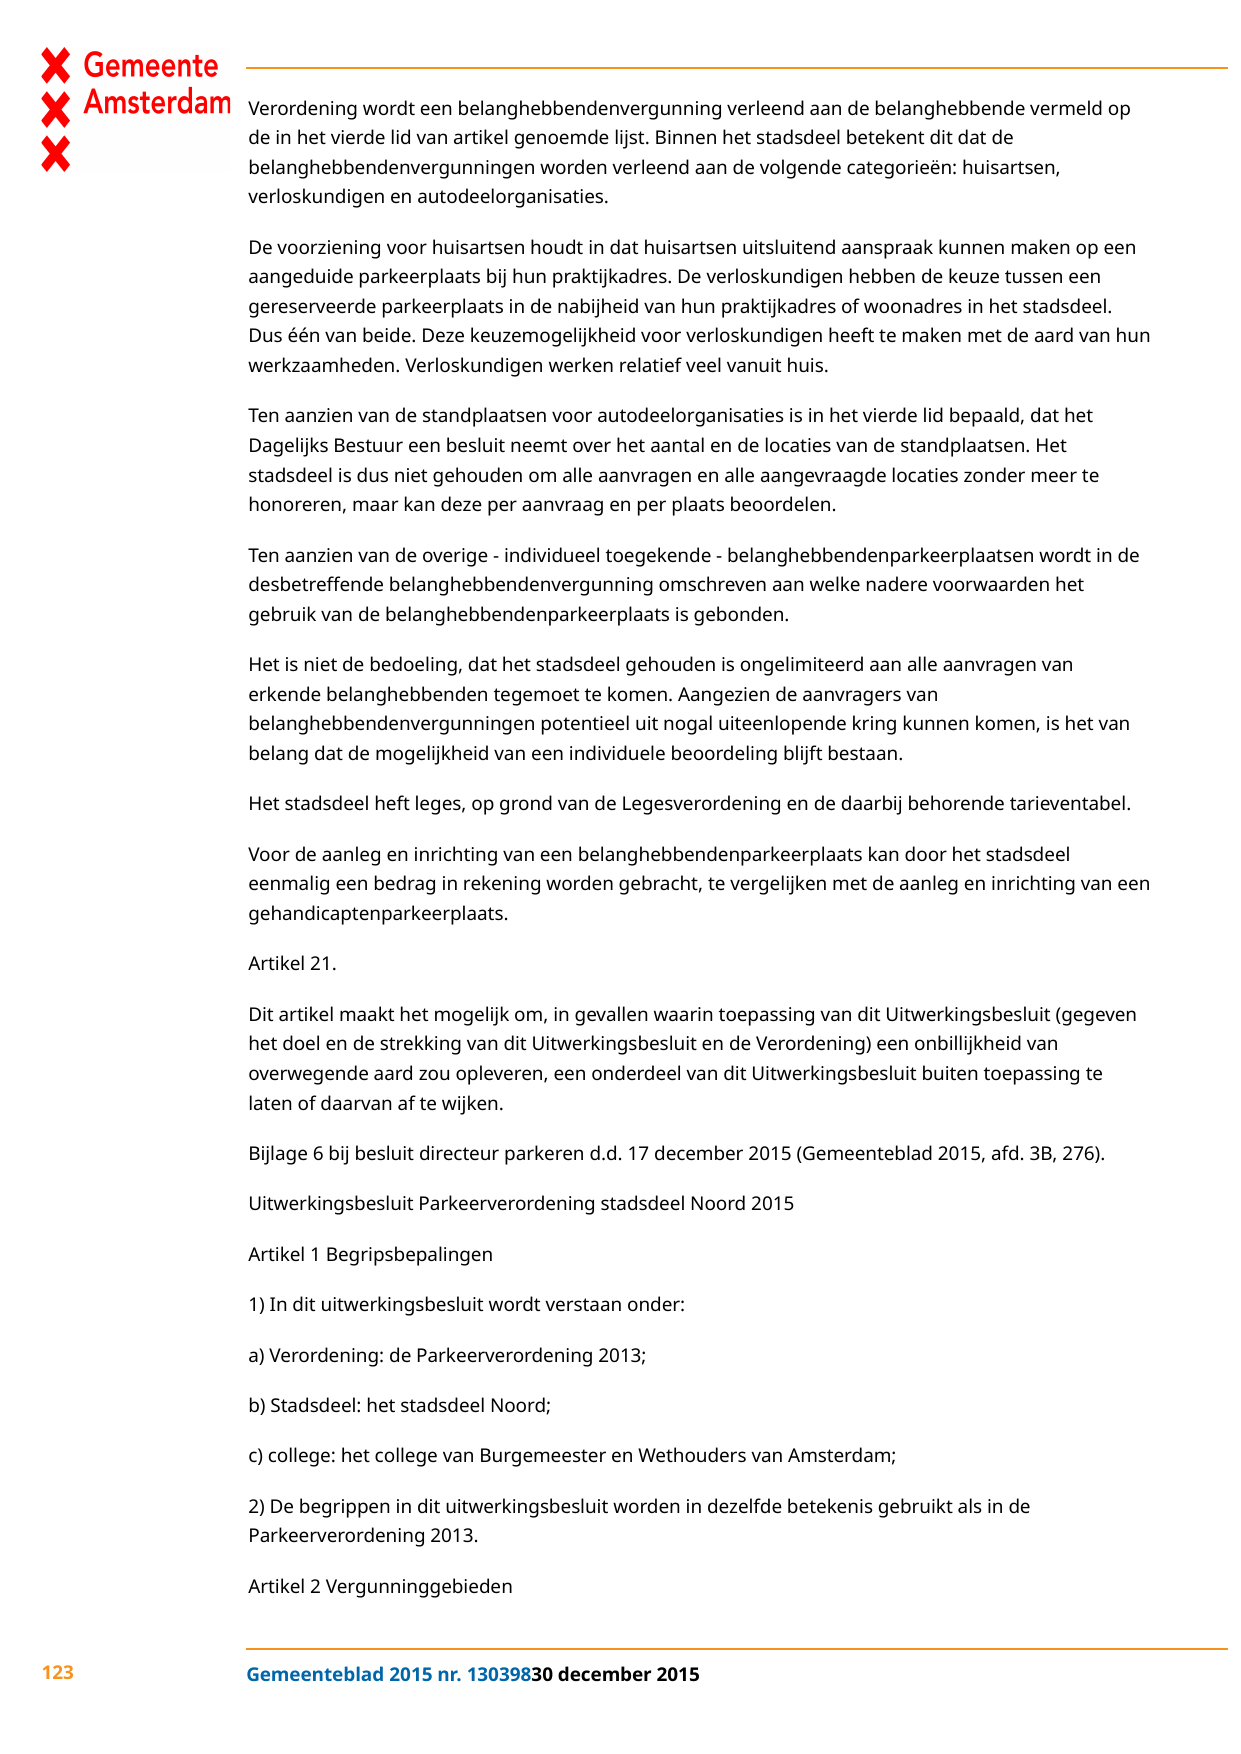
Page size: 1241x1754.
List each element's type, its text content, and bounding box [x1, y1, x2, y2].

text De voorziening voor huisartsen houdt in dat huisartsen uitsluitend aanspraak kunnen maken op een aangeduide parkeerplaats bij hun praktijkadres. De verloskundigen hebben de keuze tussen een gereserveerde parkeerplaats in de nabijheid van hun praktijkadres of woonadres in het stadsdeel. Dus één van beide. Deze keuzemogelijkheid voor verloskundigen heeft te maken met de aard van hun werkzaamheden. Verloskundigen werken relatief veel vanuit huis. [248, 234, 1152, 378]
text Ten aanzien van de overige - individueel toegekende - belanghebbendenparkeerplaatsen wordt in de desbetreffende belanghebbendenvergunning omschreven aan welke nadere voorwaarden het gebruik van de belanghebbendenparkeerplaats is gebonden. [248, 542, 1152, 627]
picture [41, 47, 231, 172]
text Artikel 1 Begripsbepalingen [248, 1241, 1152, 1267]
text Het stadsdeel heft leges, op grond van de Legesverordening en de daarbij behorende tarieventabel. [248, 791, 1152, 816]
text Voor de aanleg en inrichting van een belanghebbendenparkeerplaats kan door het stadsdeel eenmalig een bedrag in rekening worden gebracht, te vergelijken met de aanleg en inrichting van een gehandicaptenparkeerplaats. [248, 841, 1152, 926]
text Ten aanzien van de standplaatsen voor autodeelorganisaties is in het vierde lid bepaald, dat het Dagelijks Bestuur een besluit neemt over het aantal en de locaties van de standplaatsen. Het stadsdeel is dus niet gehouden om alle aanvragen en alle aangevraagde locaties zonder meer te honoreren, maar kan deze per aanvraag en per plaats beoordelen. [248, 403, 1152, 517]
text Artikel 21. [248, 951, 1152, 976]
text 2) De begrippen in dit uitwerkingsbesluit worden in dezelfde betekenis gebruikt als in de Parkeerverordening 2013. [248, 1493, 1152, 1548]
text Artikel 2 Vergunninggebieden [248, 1573, 1152, 1599]
text a) Verordening: de Parkeerverordening 2013; [248, 1342, 1152, 1368]
text Uitwerkingsbesluit Parkeerverordening stadsdeel Noord 2015 [248, 1191, 1152, 1216]
text c) college: het college van Burgemeester en Wethouders van Amsterdam; [248, 1443, 1152, 1468]
text Bijlage 6 bij besluit directeur parkeren d.d. 17 december 2015 (Gemeenteblad 2015, afd. 3B, 276). [248, 1140, 1152, 1166]
text Verordening wordt een belanghebbendenvergunning verleend aan de belanghebbende vermeld op de in het vierde lid van artikel genoemde lijst. Binnen het stadsdeel betekent dit dat de belanghebbendenvergunningen worden verleend aan de volgende categorieën: huisartsen, verloskundigen en autodeelorganisaties. [248, 95, 1152, 209]
text Het is niet de bedoeling, dat het stadsdeel gehouden is ongelimiteerd aan alle aanvragen van erkende belanghebbenden tegemoet te komen. Aangezien de aanvragers van belanghebbendenvergunningen potentieel uit nogal uiteenlopende kring kunnen komen, is het van belang dat de mogelijkheid van een individuele beoordeling blijft bestaan. [248, 651, 1152, 766]
text b) Stadsdeel: het stadsdeel Noord; [248, 1392, 1152, 1418]
text Dit artikel maakt het mogelijk om, in gevallen waarin toepassing van dit Uitwerkingsbesluit (gegeven het doel en de strekking van dit Uitwerkingsbesluit en de Verordening) een onbillijkheid van overwegende aard zou opleveren, een onderdeel van dit Uitwerkingsbesluit buiten toepassing te laten of daarvan af te wijken. [248, 1001, 1152, 1116]
text 1) In dit uitwerkingsbesluit wordt verstaan onder: [248, 1291, 1152, 1317]
